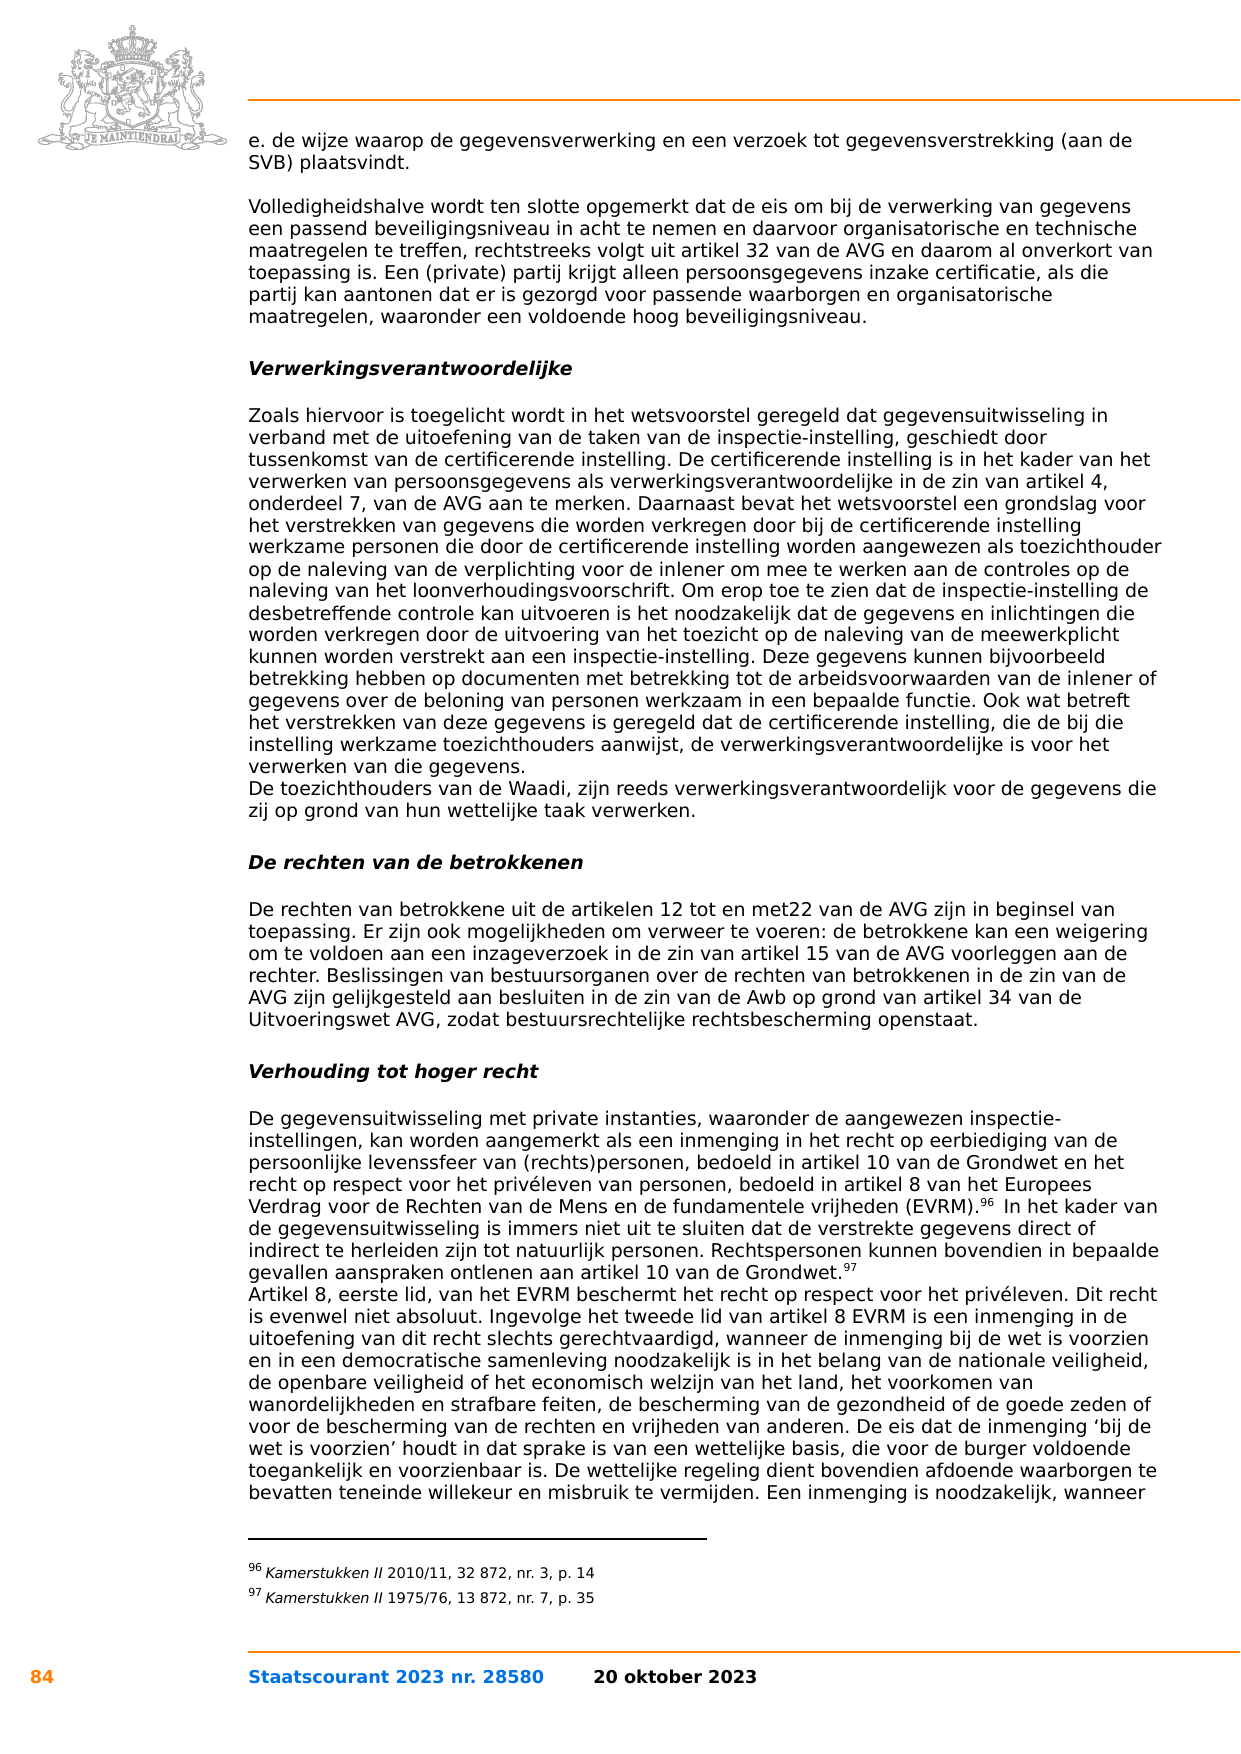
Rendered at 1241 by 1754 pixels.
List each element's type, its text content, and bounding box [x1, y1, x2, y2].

text Artikel 8, eerste lid, van het EVRM beschermt het recht op respect voor het privéleven. Dit recht is evenwel niet absoluut. Ingevolge het tweede lid van artikel 8 EVRM is een inmenging in de uitoefening van dit recht slechts gerechtvaardigd, wanneer de inmenging bij de wet is voorzien en in een democratische samenleving noodzakelijk is in het belang van de nationale veiligheid, de openbare veiligheid of het economisch welzijn van het land, het voorkomen van wanordelijkheden en strafbare feiten, de bescherming van de gezondheid of de goede zeden of voor de bescherming van de rechten en vrijheden van anderen. De eis dat de inmenging ‘bij de wet is voorzien’ houdt in dat sprake is van een wettelijke basis, die voor de burger voldoende toegankelijk en voorzienbaar is. De wettelijke regeling dient bovendien afdoende waarborgen te bevatten teneinde willekeur en misbruik te vermijden. Een inmenging is noodzakelijk, wanneer [248, 1284, 1163, 1504]
subtitle De rechten van de betrokkenen [248, 852, 1163, 874]
text Kamerstukken II 1975/76, 13 872, nr. 7, p. 35 [248, 1586, 1163, 1608]
text De rechten van betrokkene uit de artikelen 12 tot en met22 van de AVG zijn in beginsel van toepassing. Er zijn ook mogelijkheden om verweer te voeren: de betrokkene kan een weigering om te voldoen aan een inzageverzoek in de zin van artikel 15 van de AVG voorleggen aan de rechter. Beslissingen van bestuursorganen over de rechten van betrokkenen in de zin van de AVG zijn gelijkgesteld aan besluiten in de zin van de Awb op grond van artikel 34 van de Uitvoeringswet AVG, zodat bestuursrechtelijke rechtsbescherming openstaat. [248, 899, 1163, 1031]
text Kamerstukken II 2010/11, 32 872, nr. 3, p. 14 [248, 1561, 1163, 1583]
text De toezichthouders van de Waadi, zijn reeds verwerkingsverantwoordelijk voor de gegevens die zij op grond van hun wettelijke taak verwerken. [248, 778, 1163, 822]
text De gegevensuitwisseling met private instanties, waaronder de aangewezen inspectie-instellingen, kan worden aangemerkt als een inmenging in het recht op eerbiediging van de persoonlijke levenssfeer van (rechts)personen, bedoeld in artikel 10 van de Grondwet en het recht op respect voor het privéleven van personen, bedoeld in artikel 8 van het Europees Verdrag voor de Rechten van de Mens en de fundamentele vrijheden (EVRM). In het kader van de gegevensuitwisseling is immers niet uit te sluiten dat de verstrekte gegevens direct of indirect te herleiden zijn tot natuurlijk personen. Rechtspersonen kunnen bovendien in bepaalde gevallen aanspraken ontlenen aan artikel 10 van de Grondwet. [248, 1108, 1163, 1284]
text Volledigheidshalve wordt ten slotte opgemerkt dat de eis om bij de verwerking van gegevens een passend beveiligingsniveau in acht te nemen en daarvoor organisatorische en technische maatregelen te treffen, rechtstreeks volgt uit artikel 32 van de AVG en daarom al onverkort van toepassing is. Een (private) partij krijgt alleen persoonsgegevens inzake certificatie, als die partij kan aantonen dat er is gezorgd voor passende waarborgen en organisatorische maatregelen, waaronder een voldoende hoog beveiligingsniveau. [248, 196, 1163, 328]
picture [38, 25, 227, 150]
text e. de wijze waarop de gegevensverwerking en een verzoek tot gegevensverstrekking (aan de SVB) plaatsvindt. [248, 130, 1163, 174]
subtitle Verhouding tot hoger recht [248, 1061, 1163, 1083]
subtitle Verwerkingsverantwoordelijke [248, 358, 1163, 379]
text Zoals hiervoor is toegelicht wordt in het wetsvoorstel geregeld dat gegevensuitwisseling in verband met de uitoefening van de taken van de inspectie-instelling, geschiedt door tussenkomst van de certificerende instelling. De certificerende instelling is in het kader van het verwerken van persoonsgegevens als verwerkingsverantwoordelijke in de zin van artikel 4, onderdeel 7, van de AVG aan te merken. Daarnaast bevat het wetsvoorstel een grondslag voor het verstrekken van gegevens die worden verkregen door bij de certificerende instelling werkzame personen die door de certificerende instelling worden aangewezen als toezichthouder op de naleving van de verplichting voor de inlener om mee te werken aan de controles op de naleving van het loonverhoudingsvoorschrift. Om erop toe te zien dat de inspectie-instelling de desbetreffende controle kan uitvoeren is het noodzakelijk dat de gegevens en inlichtingen die worden verkregen door de uitvoering van het toezicht op de naleving van de meewerkplicht kunnen worden verstrekt aan een inspectie-instelling. Deze gegevens kunnen bijvoorbeeld betrekking hebben op documenten met betrekking tot de arbeidsvoorwaarden van de inlener of gegevens over de beloning van personen werkzaam in een bepaalde functie. Ook wat betreft het verstrekken van deze gegevens is geregeld dat de certificerende instelling, die de bij die instelling werkzame toezichthouders aanwijst, de verwerkingsverantwoordelijke is voor het verwerken van die gegevens. [248, 404, 1163, 778]
